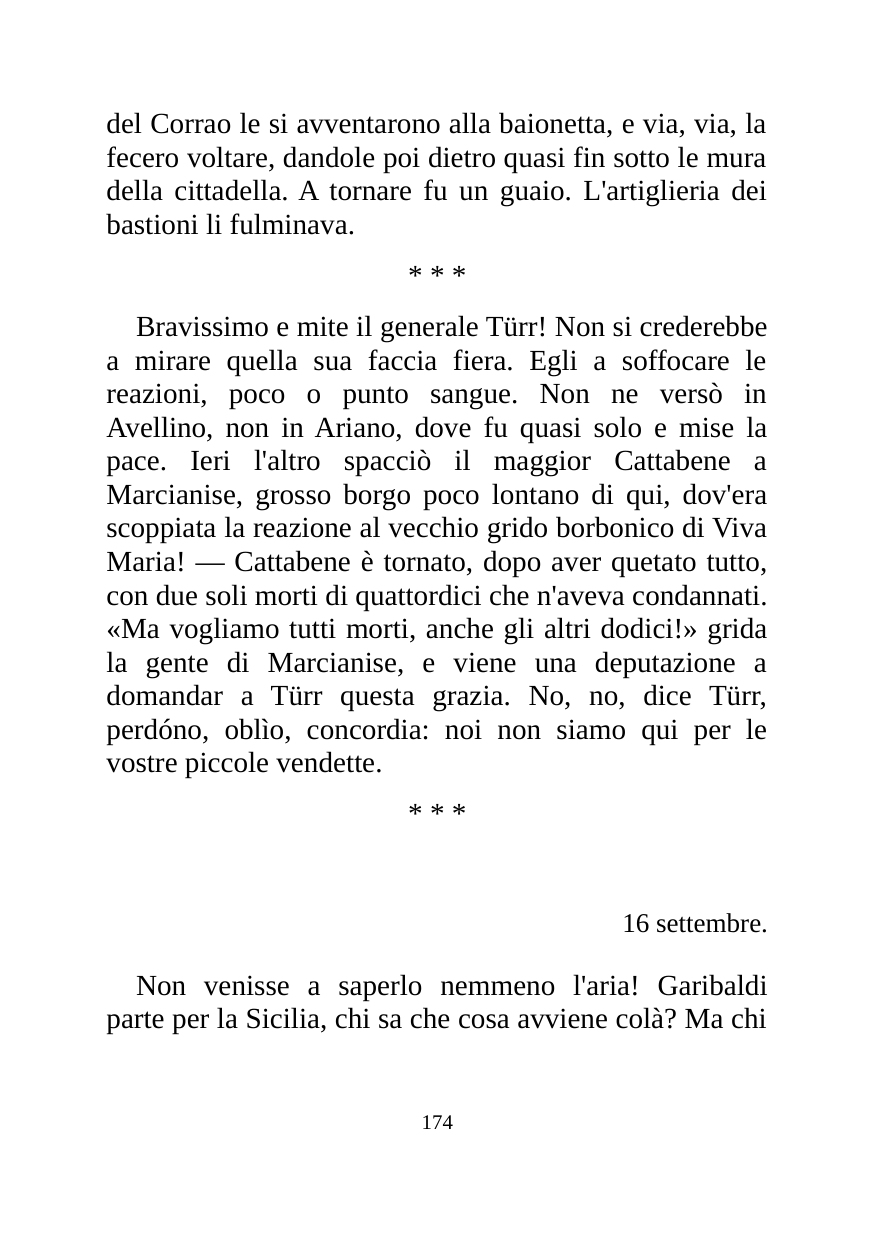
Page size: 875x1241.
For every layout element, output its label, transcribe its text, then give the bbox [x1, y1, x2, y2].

text * * * [106, 797, 768, 830]
text Non venisse a saperlo nemmeno l'aria! Garibaldi parte per la Sicilia, chi sa che cosa avviene colà? Ma chi [106, 968, 768, 1035]
text Bravissimo e mite il generale Türr! Non si crederebbe a mirare quella sua faccia fiera. Egli a soffocare le reazioni, poco o punto sangue. Non ne versò in Avellino, non in Ariano, dove fu quasi solo e mise la pace. Ieri l'altro spacciò il maggior Cattabene a Marcianise, grosso borgo poco lontano di qui, dov'era scoppiata la reazione al vecchio grido borbonico di Viva Maria! — Cattabene è tornato, dopo aver quetato tutto, con due soli morti di quattordici che n'aveva condannati. «Ma vogliamo tutti morti, anche gli altri dodici!» grida la gente di Marcianise, e viene una deputazione a domandar a Türr questa grazia. No, no, dice Türr, perdóno, oblìo, concordia: noi non siamo qui per le vostre piccole vendette. [106, 309, 768, 779]
text 16 settembre. [106, 907, 768, 938]
text * * * [106, 258, 768, 292]
text del Corrao le si avventarono alla baionetta, e via, via, la fecero voltare, dandole poi dietro quasi fin sotto le mura della cittadella. A tornare fu un guaio. L'artiglieria dei bastioni li fulminava. [106, 106, 768, 240]
